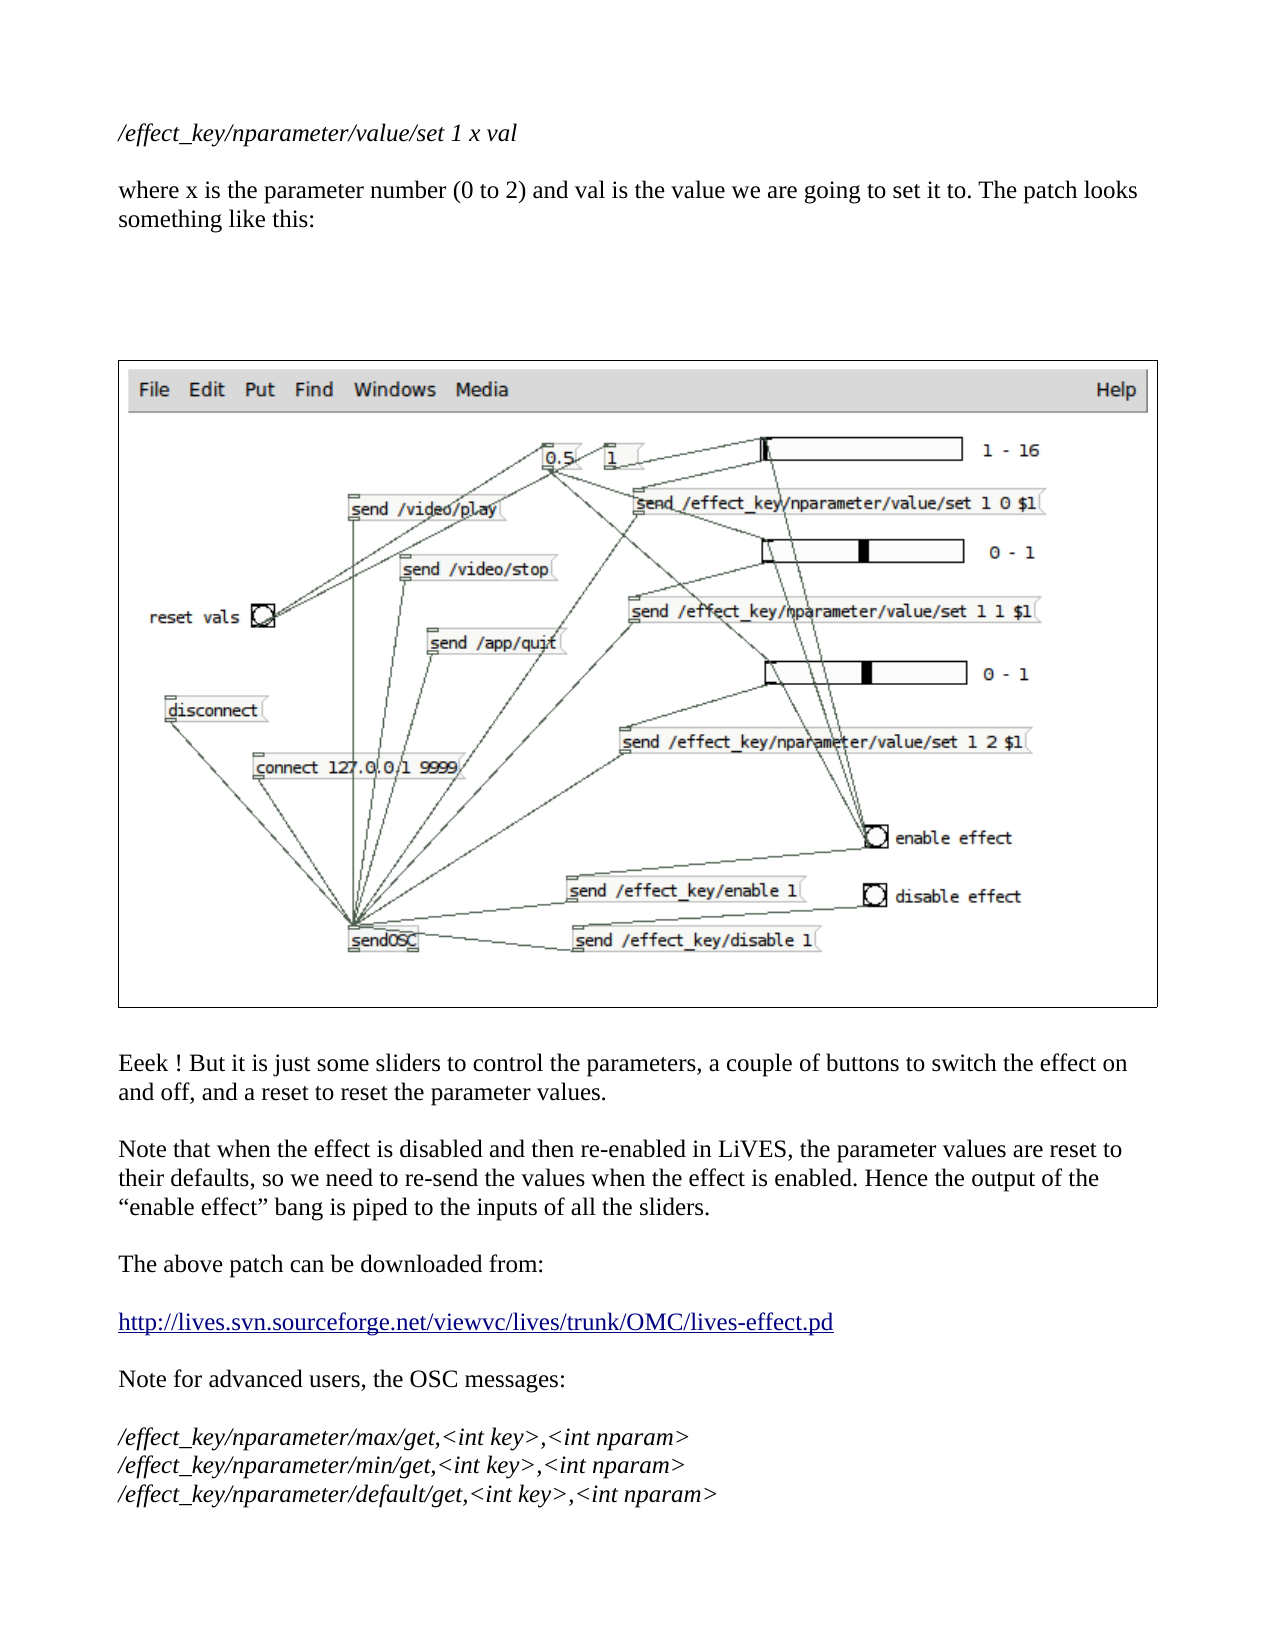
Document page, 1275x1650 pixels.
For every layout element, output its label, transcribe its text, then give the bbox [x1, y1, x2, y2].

text /effect_key/nparameter/value/set 1 x val [118, 118, 1157, 147]
text where x is the parameter number (0 to 2) and val is the value we are going to set it to. The patch looks something like this: [118, 176, 1157, 233]
text http://lives.svn.sourceforge.net/viewvc/lives/trunk/OMC/lives-effect.pd [118, 1307, 1157, 1335]
text Eeek ! But it is just some sliders to control the parameters, a couple of buttons to switch the effect on and off, and a reset to reset the parameter values. [118, 1048, 1157, 1105]
text /effect_key/nparameter/max/get,<int key>,<int nparam> /effect_key/nparameter/min/get,<int key>,<int nparam> /effect_key/nparameter/default/get,<int key>,<int nparam> [118, 1422, 1157, 1508]
text The above patch can be downloaded from: [118, 1249, 1157, 1278]
text Note that when the effect is disabled and then re-enabled in LiVES, the parameter values are reset to their defaults, so we need to re-send the values when the effect is enabled. Hence the output of the “enable effect” bang is piped to the inputs of all the sliders. [118, 1134, 1157, 1220]
picture [127, 368, 1148, 999]
text Note for advanced users, the OSC messages: [118, 1364, 1157, 1393]
